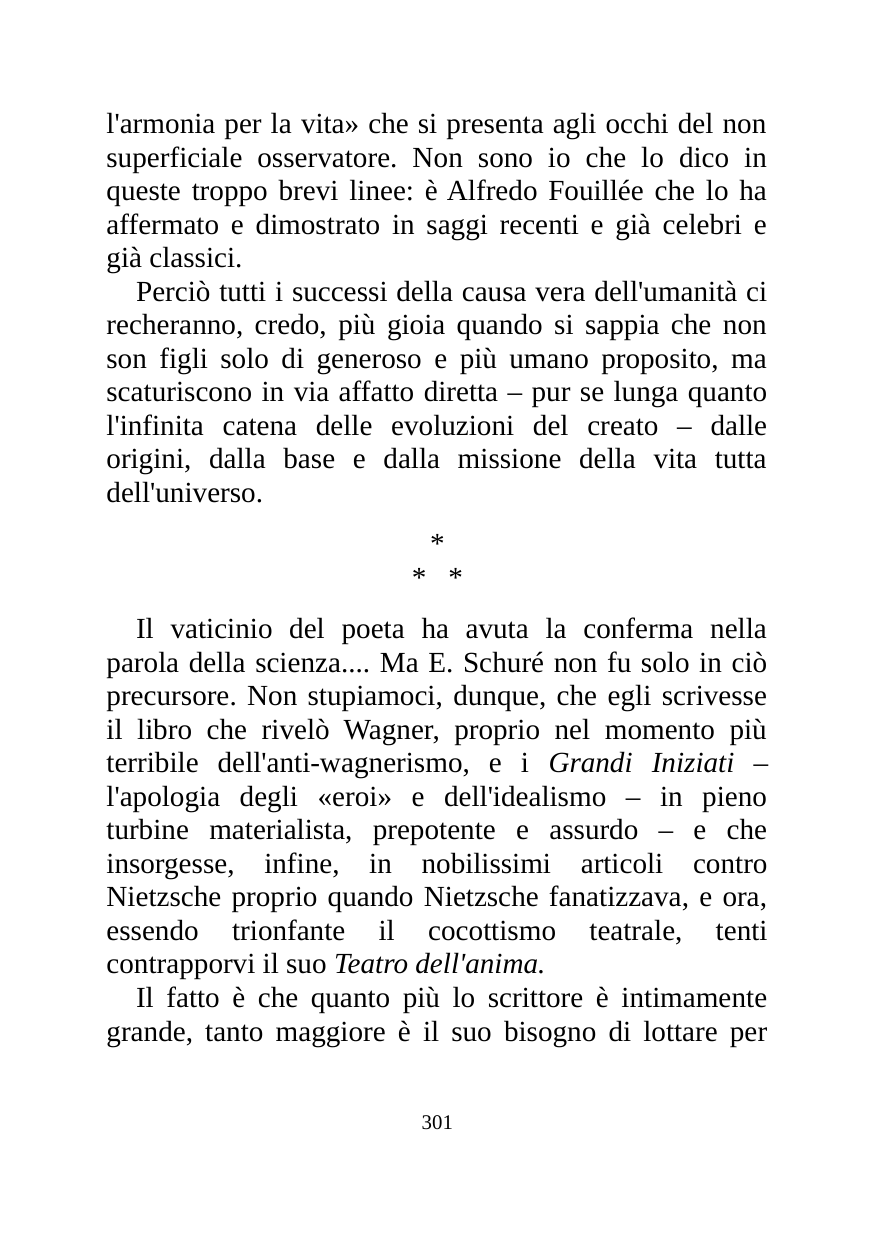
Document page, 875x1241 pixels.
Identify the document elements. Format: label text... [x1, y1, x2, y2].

text * * * [106, 526, 768, 593]
text Il fatto è che quanto più lo scrittore è intimamente grande, tanto maggiore è il suo bisogno di lottare per [106, 980, 768, 1047]
text Il vaticinio del poeta ha avuta la conferma nella parola della scienza.... Ma E. Schuré non fu solo in ciò precursore. Non stupiamoci, dunque, che egli scrivesse il libro che rivelò Wagner, proprio nel momento più terribile dell'anti-wagnerismo, e i Grandi Iniziati – l'apologia degli «eroi» e dell'idealismo – in pieno turbine materialista, prepotente e assurdo – e che insorgesse, infine, in nobilissimi articoli contro Nietzsche proprio quando Nietzsche fanatizzava, e ora, essendo trionfante il cocottismo teatrale, tenti contrapporvi il suo Teatro dell'anima. [106, 611, 768, 980]
text Perciò tutti i successi della causa vera dell'umanità ci recheranno, credo, più gioia quando si sappia che non son figli solo di generoso e più umano proposito, ma scaturiscono in via affatto diretta – pur se lunga quanto l'infinita catena delle evoluzioni del creato – dalle origini, dalla base e dalla missione della vita tutta dell'universo. [106, 274, 768, 509]
text l'armonia per la vita» che si presenta agli occhi del non superficiale osservatore. Non sono io che lo dico in queste troppo brevi linee: è Alfredo Fouillée che lo ha affermato e dimostrato in saggi recenti e già celebri e già classici. [106, 106, 768, 274]
